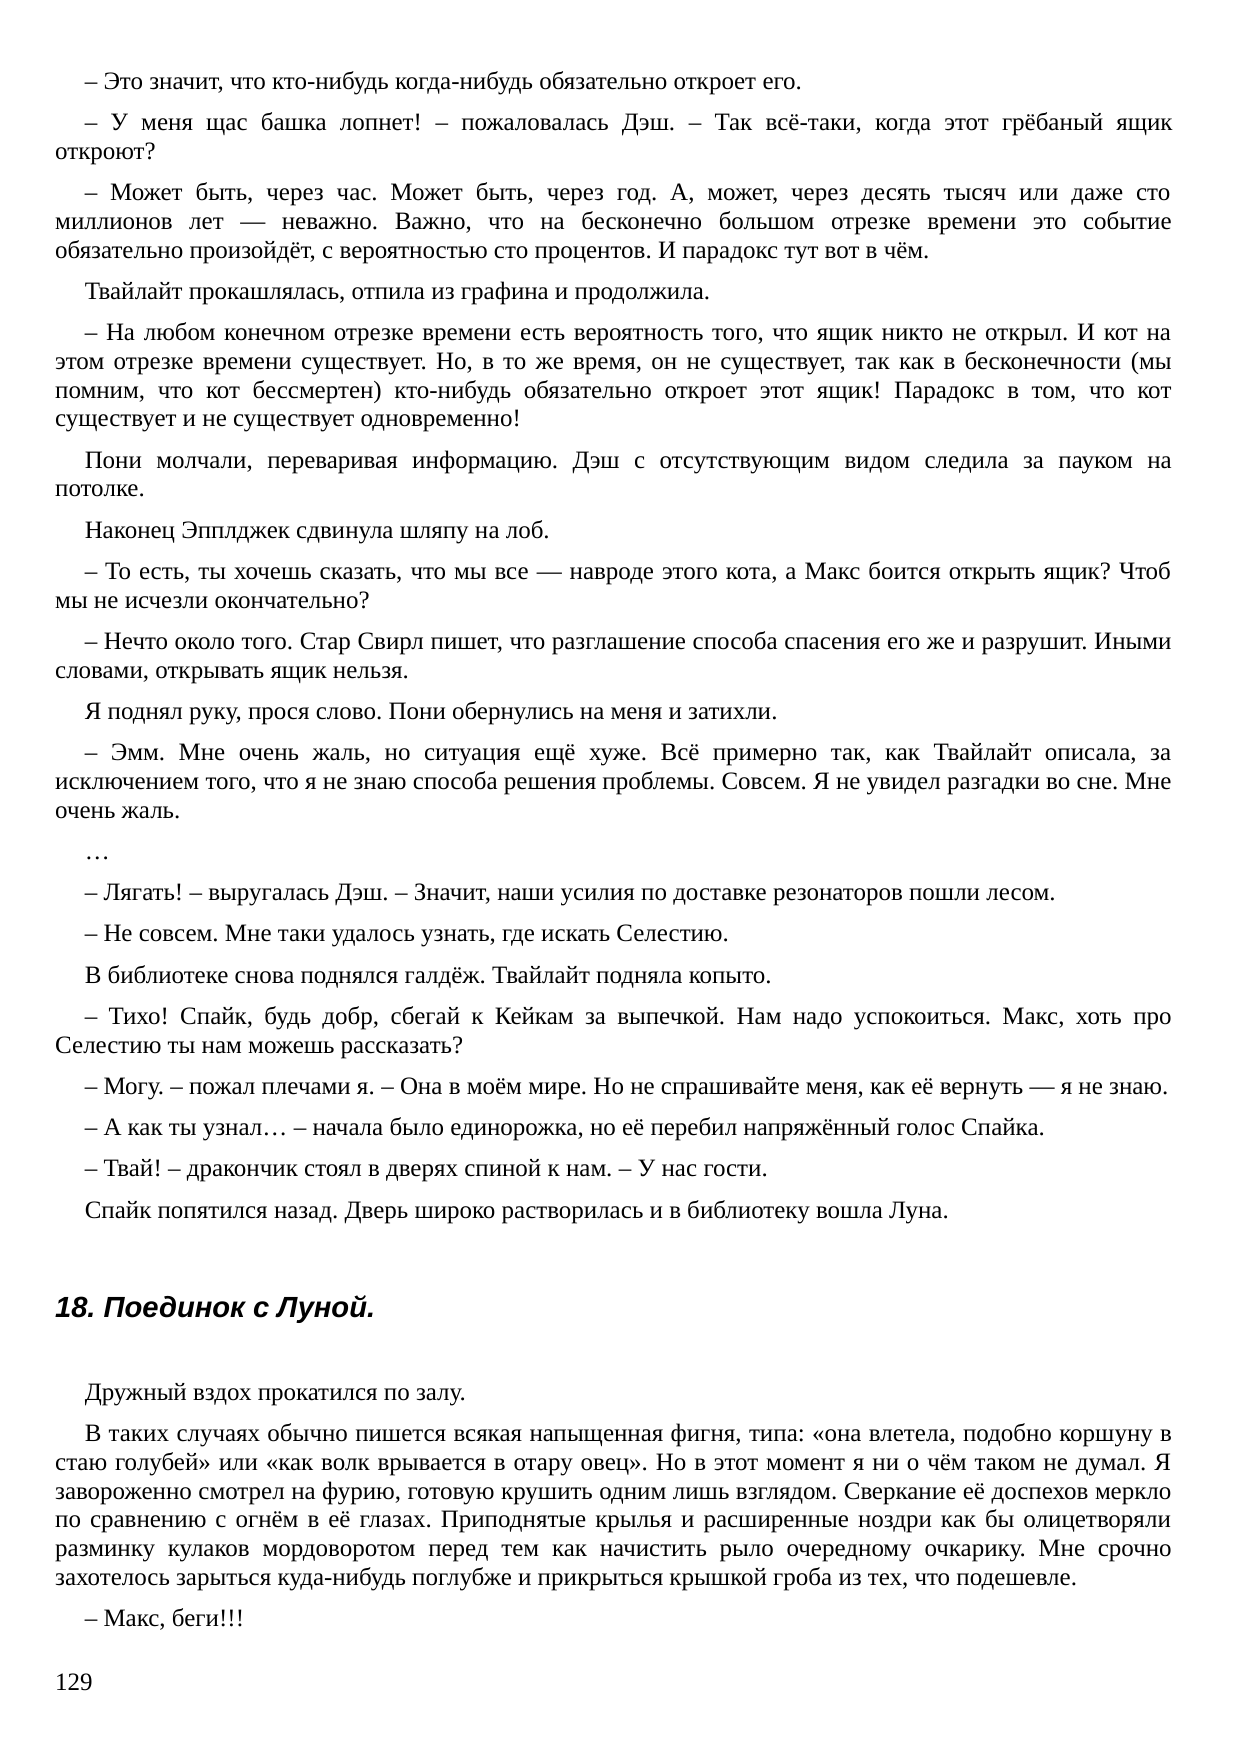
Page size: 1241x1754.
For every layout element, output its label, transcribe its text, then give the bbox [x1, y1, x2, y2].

text – На любом конечном отрезке времени есть вероятность того, что ящик никто не открыл. И кот на этом отрезке времени существует. Но, в то же время, он не существует, так как в бесконечности (мы помним, что кот бессмертен) кто-нибудь обязательно откроет этот ящик! Парадокс в том, что кот существует и не существует одновременно! [55, 317, 1173, 432]
text … [55, 836, 1173, 865]
text – Не совсем. Мне таки удалось узнать, где искать Селестию. [55, 918, 1173, 947]
text Спайк попятился назад. Дверь широко растворилась и в библиотеку вошла Луна. [55, 1195, 1173, 1223]
text Пони молчали, переваривая информацию. Дэш с отсутствующим видом следила за пауком на потолке. [55, 445, 1173, 502]
text Я поднял руку, прося слово. Пони обернулись на меня и затихли. [55, 696, 1173, 725]
subtitle 18. Поединок с Луной. [55, 1290, 1173, 1323]
text В таких случаях обычно пишется всякая напыщенная фигня, типа: «она влетела, подобно коршуну в стаю голубей» или «как волк врывается в отару овец». Но в этот момент я ни о чём таком не думал. Я завороженно смотрел на фурию, готовую крушить одним лишь взглядом. Сверкание её доспехов меркло по сравнению с огнём в её глазах. Приподнятые крылья и расширенные ноздри как бы олицетворяли разминку кулаков мордоворотом перед тем как начистить рыло очередному очкарику. Мне срочно захотелось зарыться куда-нибудь поглубже и прикрыться крышкой гроба из тех, что подешевле. [55, 1418, 1173, 1591]
text – Может быть, через час. Может быть, через год. А, может, через десять тысяч или даже сто миллионов лет — неважно. Важно, что на бесконечно большом отрезке времени это событие обязательно произойдёт, с вероятностью сто процентов. И парадокс тут вот в чём. [55, 177, 1173, 263]
text Дружный вздох прокатился по залу. [55, 1377, 1173, 1406]
text Твайлайт прокашлялась, отпила из графина и продолжила. [55, 276, 1173, 305]
text – Лягать! – выругалась Дэш. – Значит, наши усилия по доставке резонаторов пошли лесом. [55, 877, 1173, 906]
text – Макс, беги!!! [55, 1603, 1173, 1632]
text – У меня щас башка лопнет! – пожаловалась Дэш. – Так всё-таки, когда этот грёбаный ящик откроют? [55, 107, 1173, 165]
text – А как ты узнал… – начала было единорожка, но её перебил напряжённый голос Спайка. [55, 1112, 1173, 1141]
text – Нечто около того. Стар Свирл пишет, что разглашение способа спасения его же и разрушит. Иными словами, открывать ящик нельзя. [55, 626, 1173, 683]
text Наконец Эпплджек сдвинула шляпу на лоб. [55, 515, 1173, 543]
text – То есть, ты хочешь сказать, что мы все — навроде этого кота, а Макс боится открыть ящик? Чтоб мы не исчезли окончательно? [55, 556, 1173, 613]
text – Эмм. Мне очень жаль, но ситуация ещё хуже. Всё примерно так, как Твайлайт описала, за исключением того, что я не знаю способа решения проблемы. Совсем. Я не увидел разгадки во сне. Мне очень жаль. [55, 737, 1173, 823]
text – Это значит, что кто-нибудь когда-нибудь обязательно откроет его. [55, 66, 1173, 95]
text – Тихо! Спайк, будь добр, сбегай к Кейкам за выпечкой. Нам надо успокоиться. Макс, хоть про Селестию ты нам можешь рассказать? [55, 1001, 1173, 1058]
text – Твай! – дракончик стоял в дверях спиной к нам. – У нас гости. [55, 1153, 1173, 1182]
text – Могу. – пожал плечами я. – Она в моём мире. Но не спрашивайте меня, как её вернуть — я не знаю. [55, 1071, 1173, 1100]
text В библиотеке снова поднялся галдёж. Твайлайт подняла копыто. [55, 960, 1173, 988]
